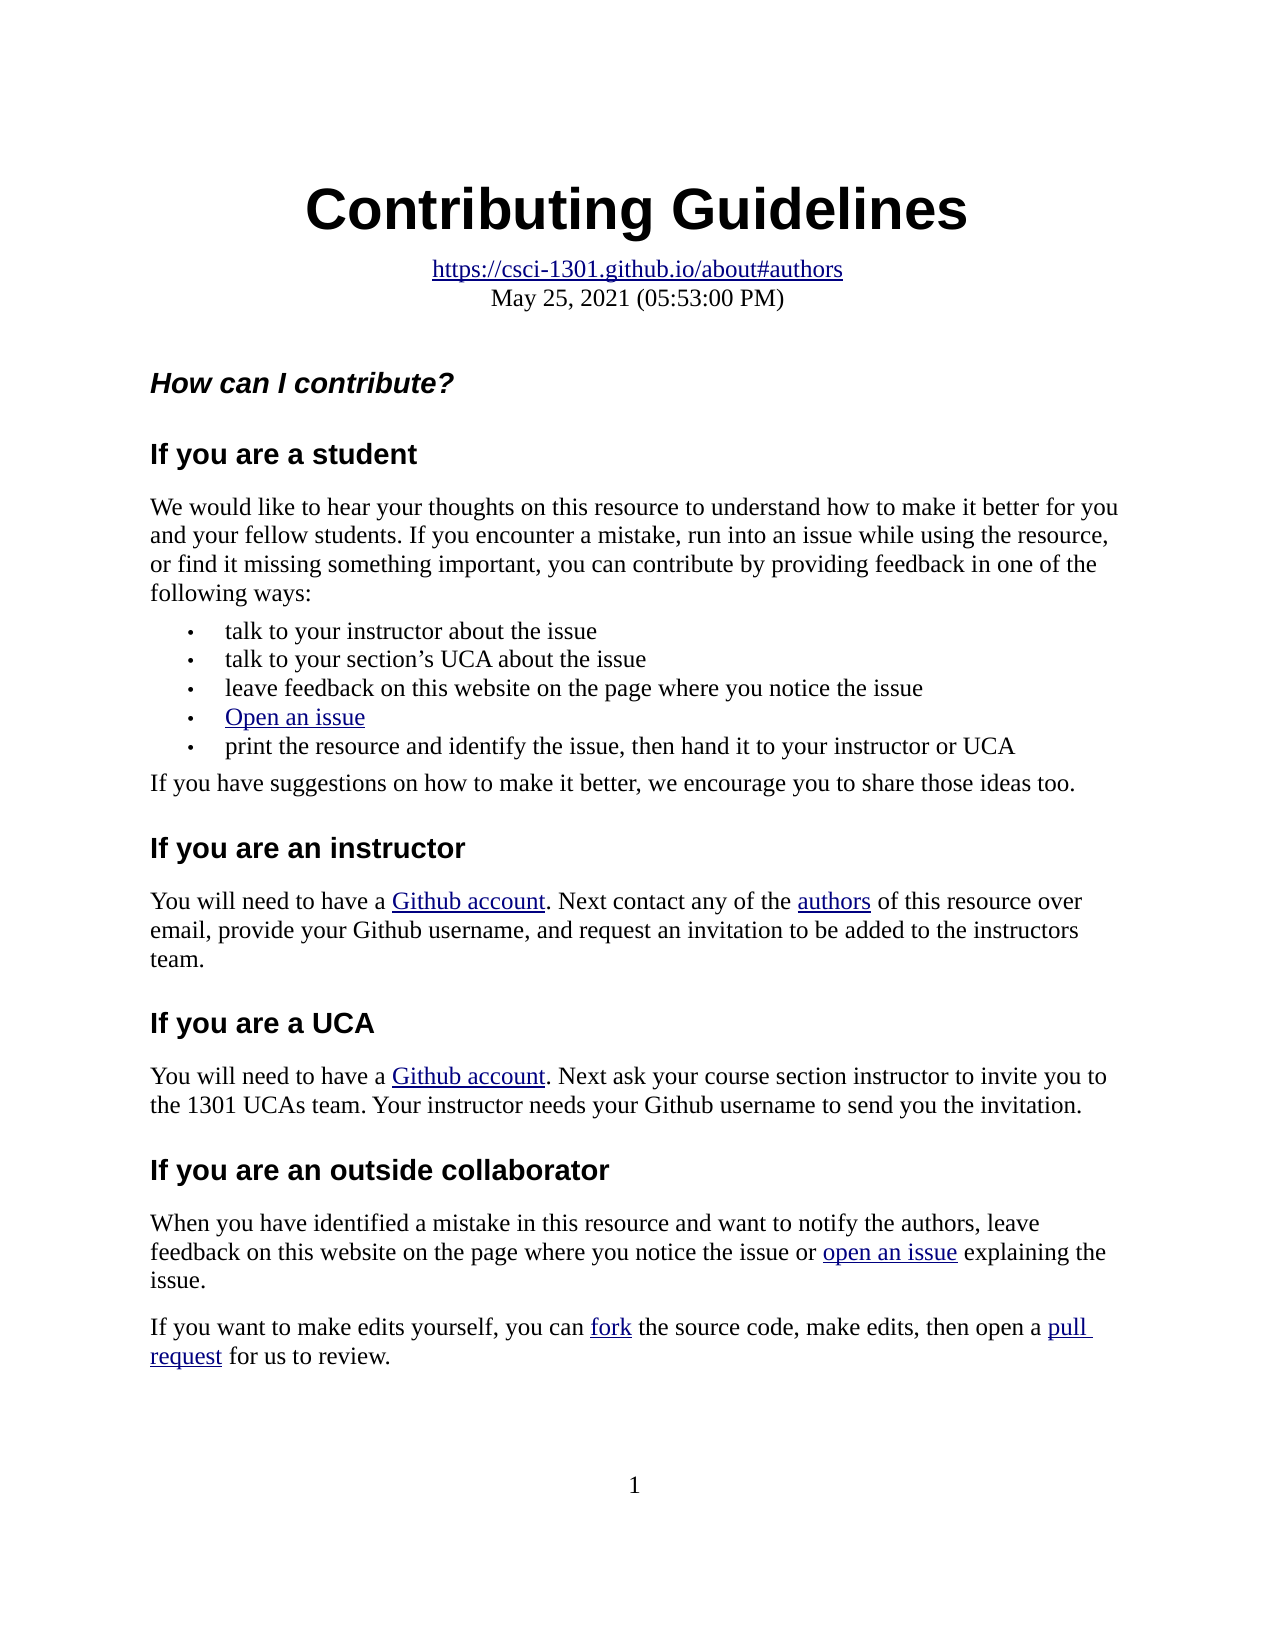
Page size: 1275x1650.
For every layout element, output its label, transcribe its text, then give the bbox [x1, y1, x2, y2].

text You will need to have a Github account. Next contact any of the authors of this resource over email, provide your Github username, and request an invitation to be added to the instructors team. [150, 886, 1125, 972]
list leave feedback on this website on the page where you notice the issue [187, 673, 1125, 702]
text If you want to make edits yourself, you can fork the source code, make edits, then open a pull request for us to review. [150, 1312, 1125, 1369]
list print the resource and identify the issue, then hand it to your instructor or UCA [187, 731, 1125, 759]
subtitle How can I contribute? [150, 366, 1125, 399]
list talk to your instructor about the issue [187, 616, 1125, 644]
text May 25, 2021 (05:53:00 PM) [150, 283, 1125, 312]
subtitle If you are an instructor [150, 831, 1125, 865]
text When you have identified a mistake in this resource and want to notify the authors, leave feedback on this website on the page where you notice the issue or open an issue explaining the issue. [150, 1208, 1125, 1294]
title Contributing Guidelines [150, 175, 1125, 242]
list Open an issue [187, 702, 1125, 731]
list talk to your section’s UCA about the issue [187, 644, 1125, 673]
text We would like to hear your thoughts on this resource to understand how to make it better for you and your fellow students. If you encounter a mistake, run into an issue while using the resource, or find it missing something important, you can contribute by providing feedback in one of the following ways: [150, 492, 1125, 607]
subtitle If you are an outside collaborator [150, 1153, 1125, 1186]
subtitle If you are a UCA [150, 1006, 1125, 1040]
text https://csci-1301.github.io/about#authors [150, 254, 1125, 283]
subtitle If you are a student [150, 437, 1125, 470]
text You will need to have a Github account. Next ask your course section instructor to invite you to the 1301 UCAs team. Your instructor needs your Github username to send you the invitation. [150, 1061, 1125, 1119]
text If you have suggestions on how to make it better, we encourage you to share those ideas too. [150, 768, 1125, 797]
